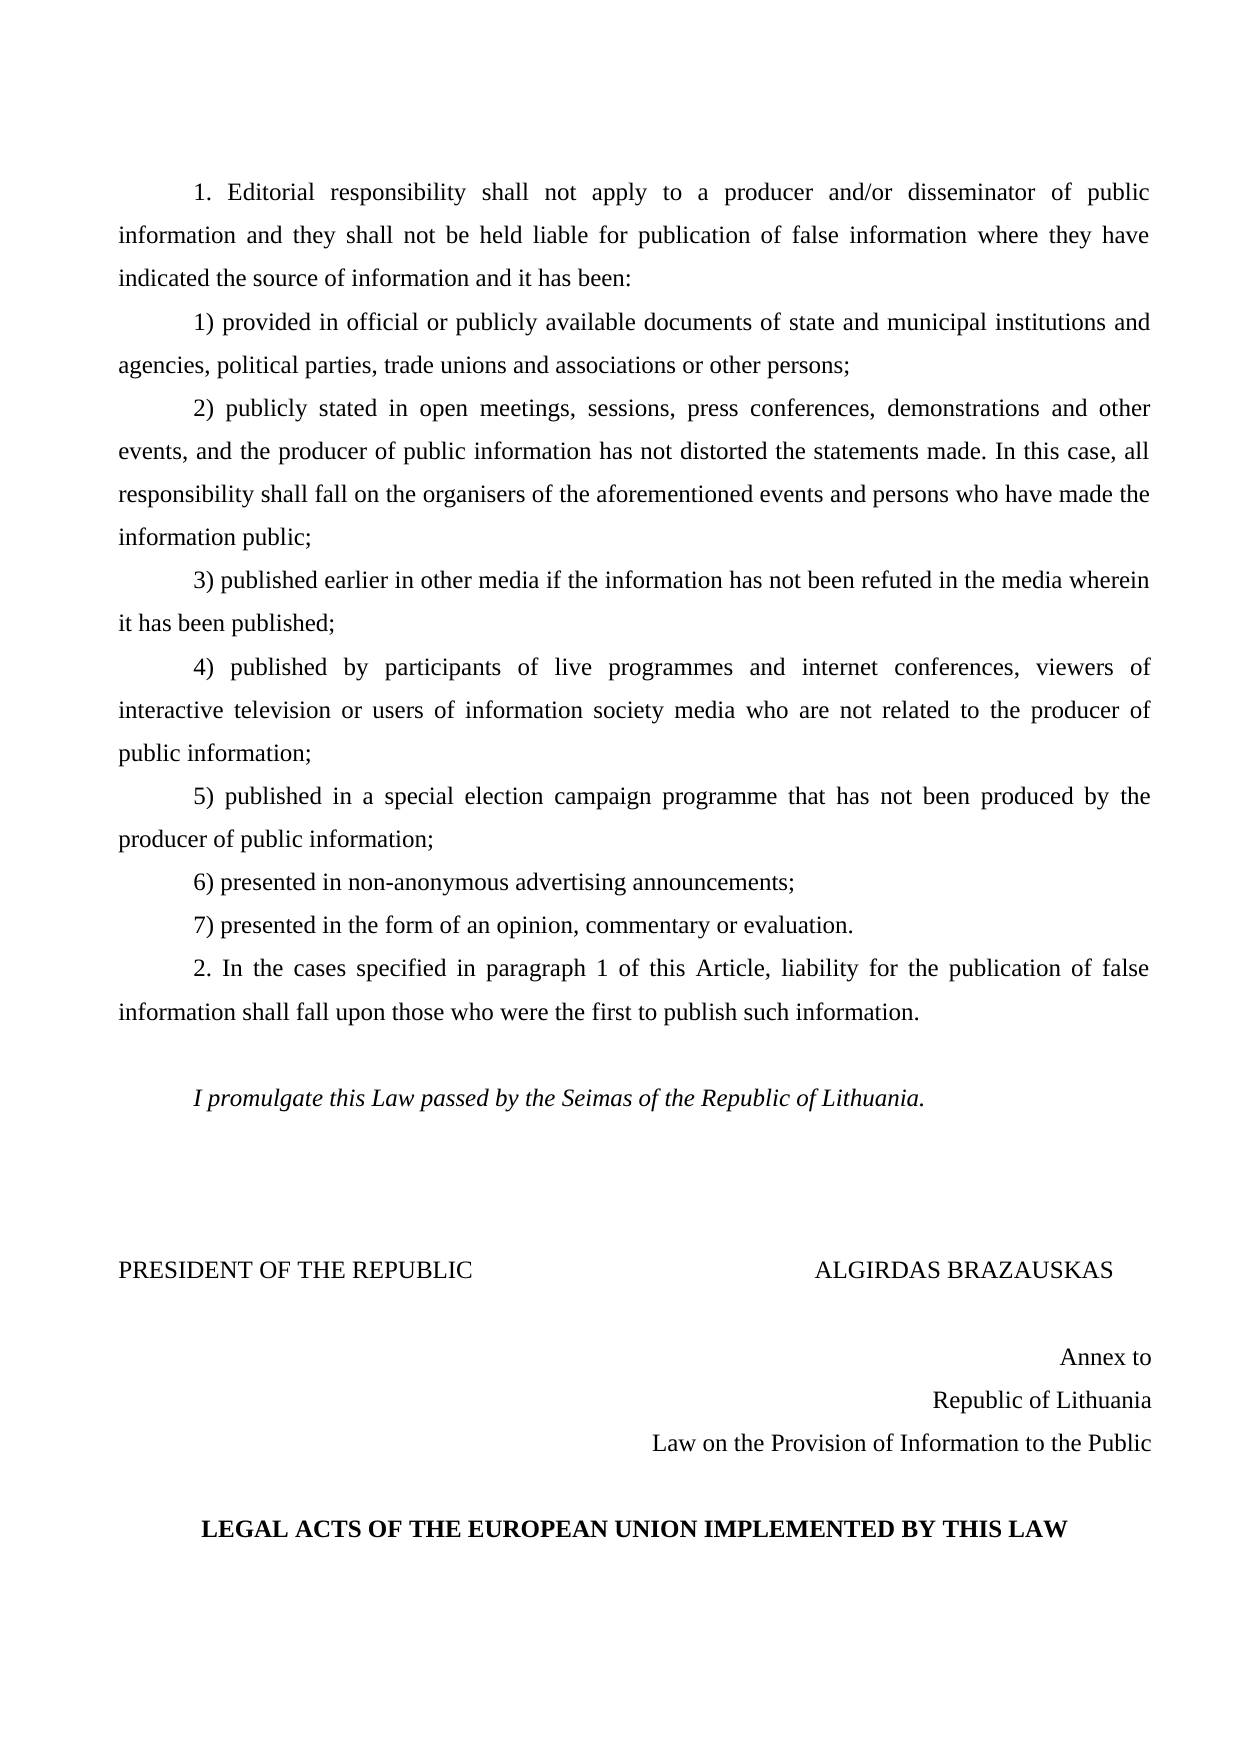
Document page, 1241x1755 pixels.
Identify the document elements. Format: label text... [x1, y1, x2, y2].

text 1) provided in official or publicly available documents of state and municipal institutions and agencies, political parties, trade unions and associations or other persons; [118, 307, 1152, 378]
text Republic of Lithuania [643, 1385, 1152, 1413]
text I promulgate this Law passed by the Seimas of the Republic of Lithuania. [118, 1083, 1152, 1112]
text Annex to [643, 1342, 1152, 1370]
text 4) published by participants of live programmes and internet conferences, viewers of interactive television or users of information society media who are not related to the producer of public information; [118, 652, 1152, 767]
text 5) published in a special election campaign programme that has not been produced by the producer of public information; [118, 781, 1152, 853]
text 7) presented in the form of an opinion, commentary or evaluation. [118, 910, 1152, 939]
text Law on the Provision of Information to the Public [118, 1428, 1152, 1457]
text 2) publicly stated in open meetings, sessions, press conferences, demonstrations and other events, and the producer of public information has not distorted the statements made. In this case, all responsibility shall fall on the organisers of the aforementioned events and persons who have made the information public; [118, 393, 1152, 551]
text 6) presented in non-anonymous advertising announcements; [118, 867, 1152, 896]
text LEGAL ACTS OF THE EUROPEAN UNION IMPLEMENTED BY THIS LAW [118, 1514, 1152, 1543]
text 3) published earlier in other media if the information has not been refuted in the media wherein it has been published; [118, 565, 1152, 637]
text 2. In the cases specified in paragraph 1 of this Article, liability for the publication of false information shall fall upon those who were the first to publish such information. [118, 953, 1152, 1025]
text PRESIDENT OF THE REPUBLIC ALGIRDAS BRAZAUSKAS [118, 1255, 1152, 1284]
text 1. Editorial responsibility shall not apply to a producer and/or disseminator of public information and they shall not be held liable for publication of false information where they have indicated the source of information and it has been: [118, 177, 1152, 292]
